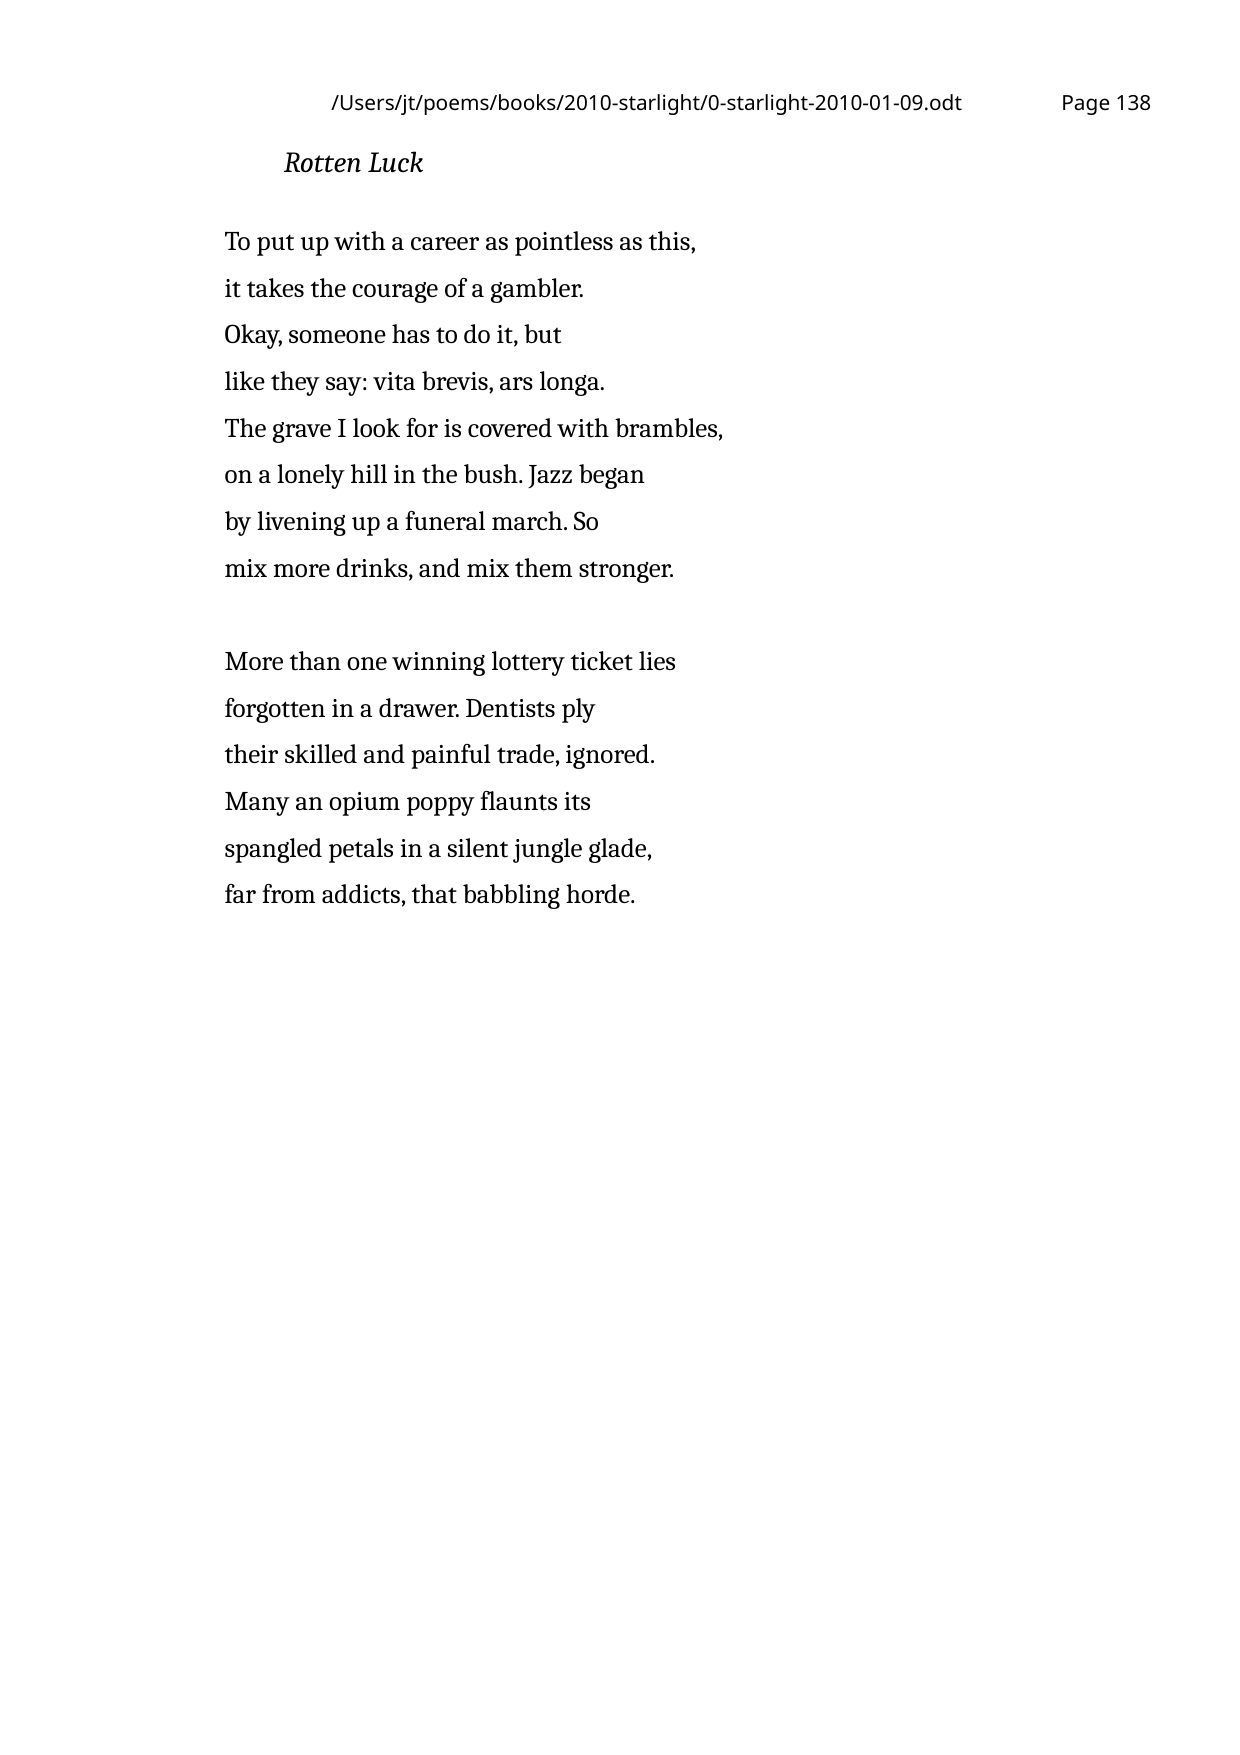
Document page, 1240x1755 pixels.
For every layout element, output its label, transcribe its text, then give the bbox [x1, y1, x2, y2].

text The grave I look for is covered with brambles, [224, 413, 1151, 444]
text it takes the courage of a gambler. [224, 273, 1151, 304]
text their skilled and painful trade, ignored. [224, 739, 1151, 771]
text spangled petals in a silent jungle glade, [224, 833, 1151, 864]
text forgotten in a drawer. Dentists ply [224, 693, 1151, 724]
text Many an opium poppy flaunts its [224, 786, 1151, 817]
text like they say: vita brevis, ars longa. [224, 366, 1151, 397]
text mix more drinks, and mix them stronger. [224, 553, 1151, 584]
text by livening up a funeral march. So [224, 506, 1151, 537]
title Rotten Luck [283, 146, 1062, 180]
text on a lonely hill in the bush. Jazz began [224, 459, 1151, 491]
text far from addicts, that babbling horde. [224, 879, 1151, 911]
text Okay, someone has to do it, but [224, 319, 1151, 351]
text More than one winning lottery ticket lies [224, 646, 1151, 677]
text To put up with a career as pointless as this, [224, 226, 1151, 257]
